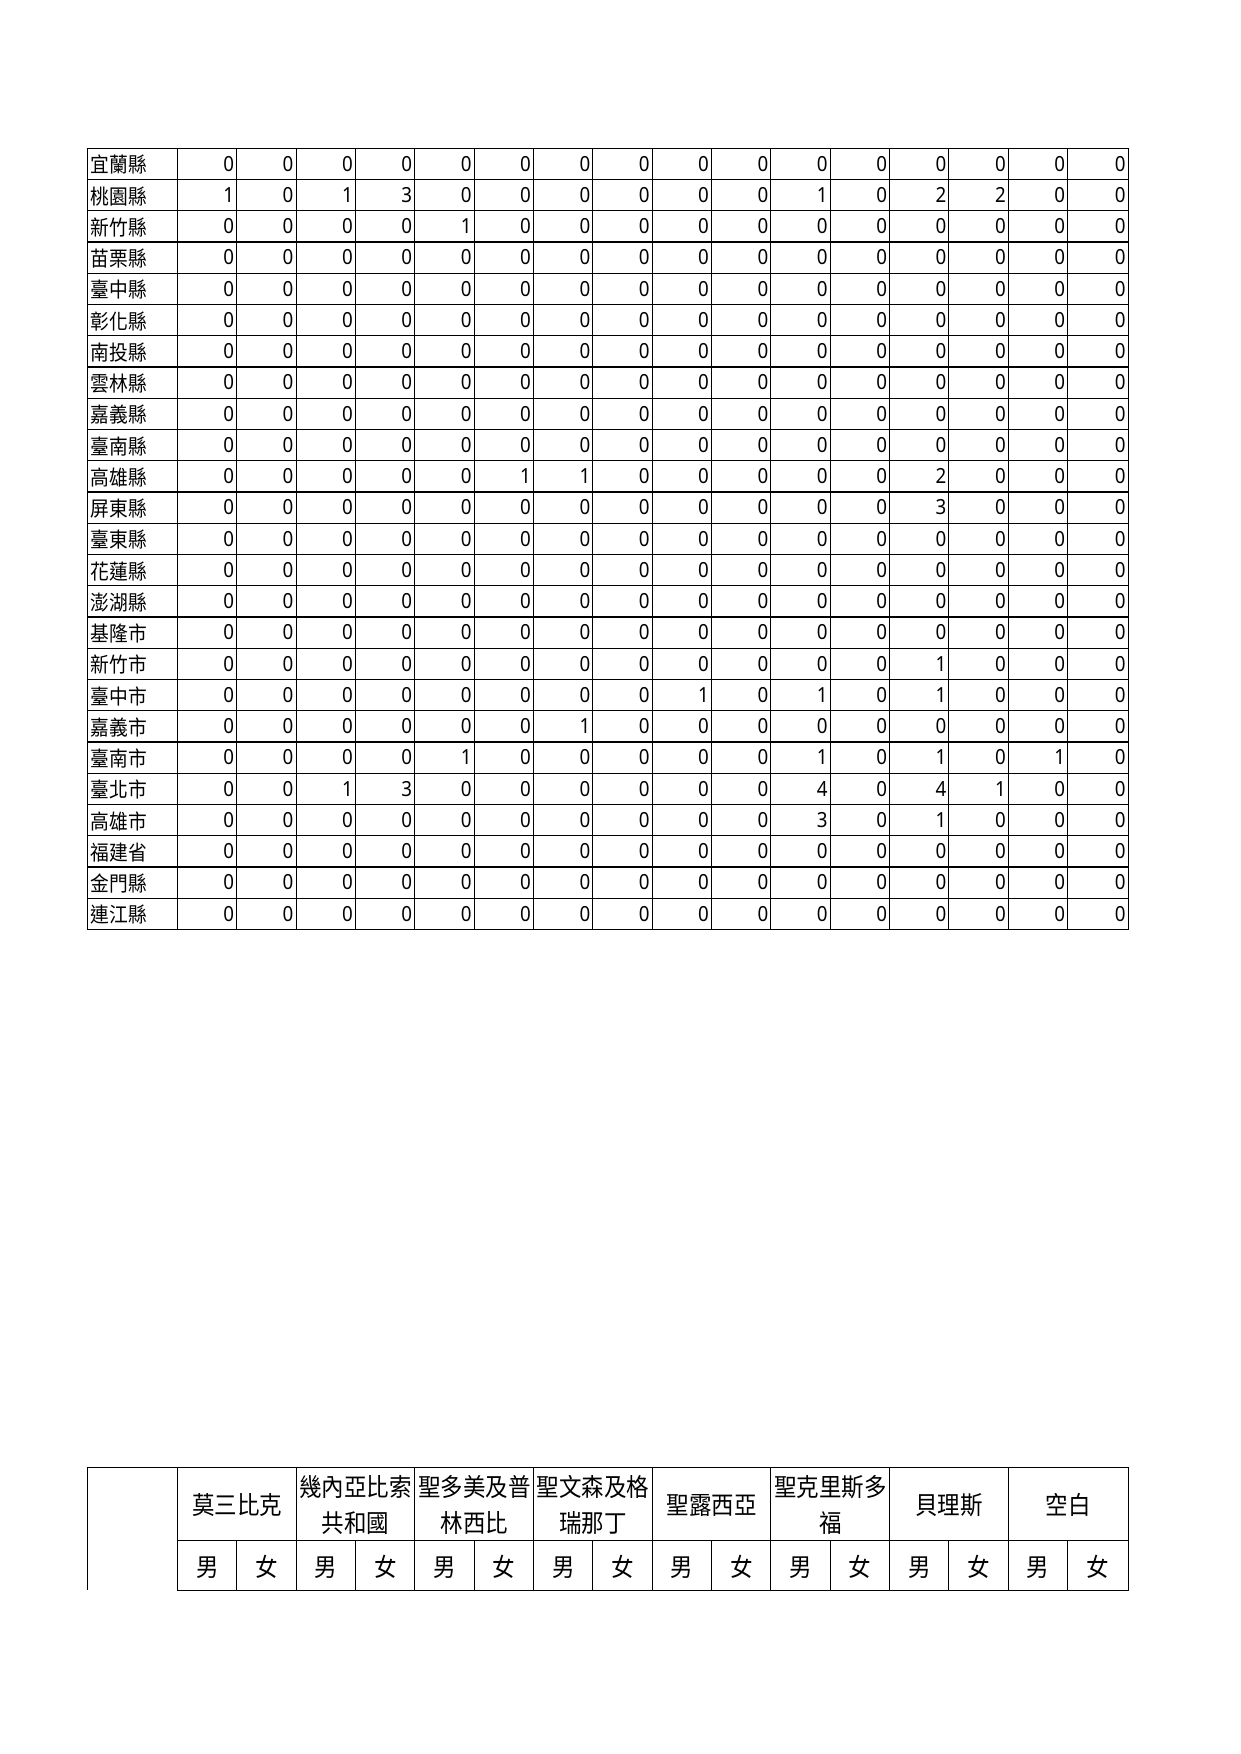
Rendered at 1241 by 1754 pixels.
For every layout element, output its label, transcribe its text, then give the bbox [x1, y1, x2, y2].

table_cell 0 [890, 868, 948, 898]
table_cell 0 [1009, 586, 1067, 616]
table_cell 0 [178, 461, 236, 491]
table_cell 0 [593, 649, 652, 679]
table_cell 0 [297, 305, 355, 335]
table_cell 0 [1009, 336, 1067, 366]
table_cell 0 [653, 899, 711, 929]
table_cell 0 [297, 493, 355, 523]
table_cell 0 [297, 836, 355, 866]
table_cell 0 [356, 649, 414, 679]
table_cell 0 [297, 243, 355, 273]
table_cell 0 [890, 899, 948, 929]
table_cell 0 [178, 899, 236, 929]
table_cell 0 [712, 430, 770, 460]
table_cell 0 [178, 211, 236, 241]
table_cell 0 [1068, 368, 1128, 398]
table_cell 0 [1068, 430, 1128, 460]
table_cell 0 [831, 743, 889, 773]
table_cell 0 [949, 524, 1008, 554]
table_cell 0 [237, 493, 296, 523]
table_cell 0 [297, 211, 355, 241]
table_cell 0 [415, 555, 474, 585]
table_cell 0 [475, 680, 533, 710]
table_cell 0 [890, 836, 948, 866]
table_cell 0 [475, 305, 533, 335]
table_cell 0 [1009, 243, 1067, 273]
table_cell 0 [1009, 555, 1067, 585]
table_cell 0 [593, 368, 652, 398]
table_cell 臺中市 [88, 680, 177, 710]
table_cell 0 [1009, 805, 1067, 835]
table_cell 0 [415, 274, 474, 304]
table_cell 0 [890, 243, 948, 273]
table_header 空白 [1009, 1468, 1128, 1540]
table_cell 0 [712, 836, 770, 866]
table_cell 0 [949, 461, 1008, 491]
table_cell 0 [237, 274, 296, 304]
table_cell 1 [890, 805, 948, 835]
table_cell 0 [653, 774, 711, 804]
table_cell 0 [534, 586, 592, 616]
table_cell 0 [178, 586, 236, 616]
table_cell 0 [415, 493, 474, 523]
table_cell 0 [297, 649, 355, 679]
table_cell 0 [949, 399, 1008, 429]
table_cell 0 [771, 430, 830, 460]
table_cell 0 [653, 743, 711, 773]
table_cell 0 [415, 180, 474, 210]
table_cell 0 [534, 774, 592, 804]
table_cell 0 [831, 868, 889, 898]
table_cell 0 [415, 399, 474, 429]
table_cell 0 [1068, 274, 1128, 304]
table_cell 0 [890, 399, 948, 429]
table_cell 0 [1009, 461, 1067, 491]
table_cell 0 [297, 899, 355, 929]
table_cell 0 [297, 618, 355, 648]
table_cell 0 [178, 618, 236, 648]
table_cell 男 [415, 1541, 474, 1590]
table_cell 0 [890, 555, 948, 585]
table_cell 0 [415, 524, 474, 554]
table_cell 0 [890, 149, 948, 179]
table_cell 0 [297, 336, 355, 366]
table_cell 0 [178, 399, 236, 429]
table_cell 2 [949, 180, 1008, 210]
table_cell 0 [237, 430, 296, 460]
table_cell 花蓮縣 [88, 555, 177, 585]
table_cell 0 [949, 649, 1008, 679]
table_cell 0 [178, 149, 236, 179]
table_cell 0 [712, 180, 770, 210]
table_cell 0 [534, 243, 592, 273]
table_cell 0 [593, 180, 652, 210]
table_cell 0 [178, 430, 236, 460]
table_cell 0 [593, 836, 652, 866]
table_cell 澎湖縣 [88, 586, 177, 616]
table_cell 0 [831, 711, 889, 741]
table_cell 0 [593, 805, 652, 835]
table_cell 0 [831, 524, 889, 554]
table_cell 0 [237, 743, 296, 773]
table_cell 0 [475, 618, 533, 648]
table_cell 0 [475, 836, 533, 866]
table_cell 0 [178, 836, 236, 866]
table_cell 0 [712, 305, 770, 335]
table_cell 0 [593, 493, 652, 523]
table_cell 0 [712, 274, 770, 304]
table_cell 2 [890, 180, 948, 210]
table_cell 0 [1068, 899, 1128, 929]
table_cell 0 [593, 618, 652, 648]
table_cell 0 [771, 211, 830, 241]
table_cell 0 [831, 555, 889, 585]
table_cell 0 [534, 680, 592, 710]
table_cell 0 [1068, 305, 1128, 335]
table_cell 0 [475, 586, 533, 616]
table_cell 0 [653, 493, 711, 523]
table_cell 0 [534, 180, 592, 210]
table_cell 0 [890, 586, 948, 616]
table_cell 0 [831, 618, 889, 648]
table_cell 0 [356, 711, 414, 741]
table_cell 0 [1068, 461, 1128, 491]
table_cell 0 [415, 336, 474, 366]
table_cell 0 [475, 774, 533, 804]
table_cell 0 [890, 368, 948, 398]
table_cell 0 [1009, 430, 1067, 460]
table_cell 彰化縣 [88, 305, 177, 335]
table_cell 0 [237, 899, 296, 929]
table_cell 0 [593, 743, 652, 773]
table_cell 0 [831, 211, 889, 241]
table_cell 0 [356, 805, 414, 835]
table_cell 0 [1068, 743, 1128, 773]
table_cell 0 [356, 305, 414, 335]
table_cell 0 [653, 868, 711, 898]
table_cell 0 [356, 680, 414, 710]
table_cell 0 [890, 274, 948, 304]
table_cell 女 [356, 1541, 414, 1590]
table_cell 0 [593, 274, 652, 304]
table_cell 0 [1009, 649, 1067, 679]
table_cell 0 [593, 305, 652, 335]
table_cell 0 [1009, 149, 1067, 179]
table_cell 0 [949, 274, 1008, 304]
table_cell 0 [593, 461, 652, 491]
table_cell 0 [415, 430, 474, 460]
table_cell 0 [890, 524, 948, 554]
table_cell 0 [949, 868, 1008, 898]
table_cell 女 [712, 1541, 770, 1590]
table_cell 0 [1068, 618, 1128, 648]
table_cell 0 [534, 743, 592, 773]
table_cell 0 [712, 805, 770, 835]
table_cell 0 [653, 399, 711, 429]
table_cell 0 [297, 711, 355, 741]
table_cell 0 [178, 555, 236, 585]
table_cell 3 [356, 180, 414, 210]
table_cell 0 [593, 555, 652, 585]
table_cell 0 [949, 743, 1008, 773]
table_cell 1 [771, 743, 830, 773]
table_cell 0 [771, 555, 830, 585]
table_cell 0 [593, 711, 652, 741]
table_cell 0 [534, 368, 592, 398]
table_cell 0 [415, 805, 474, 835]
table_cell 0 [653, 555, 711, 585]
table_cell 0 [653, 649, 711, 679]
table_cell 1 [415, 743, 474, 773]
table_cell 0 [949, 618, 1008, 648]
table_cell 0 [356, 493, 414, 523]
table_cell 0 [534, 274, 592, 304]
table_cell 0 [297, 868, 355, 898]
table_cell 0 [712, 649, 770, 679]
table_cell 0 [475, 805, 533, 835]
table_cell 1 [771, 180, 830, 210]
table_cell 0 [949, 336, 1008, 366]
table_cell 0 [949, 368, 1008, 398]
table_cell 1 [534, 461, 592, 491]
table_cell 0 [356, 274, 414, 304]
table_cell 連江縣 [88, 899, 177, 929]
table_cell 0 [297, 524, 355, 554]
table_cell 0 [415, 774, 474, 804]
table_cell 0 [475, 524, 533, 554]
table_cell 0 [1068, 493, 1128, 523]
table_cell 0 [237, 461, 296, 491]
table_cell 0 [890, 305, 948, 335]
table_cell 0 [949, 836, 1008, 866]
table_cell 0 [593, 149, 652, 179]
table_cell 嘉義縣 [88, 399, 177, 429]
table_cell 0 [415, 618, 474, 648]
table_cell 0 [1068, 836, 1128, 866]
table_cell 0 [593, 399, 652, 429]
table_cell 0 [415, 243, 474, 273]
table_cell 0 [237, 774, 296, 804]
table_cell 0 [712, 743, 770, 773]
table_cell 0 [771, 399, 830, 429]
table_cell 0 [356, 743, 414, 773]
table_cell 0 [831, 774, 889, 804]
table_cell 男 [297, 1541, 355, 1590]
table_cell 0 [1009, 836, 1067, 866]
table_cell 0 [1009, 774, 1067, 804]
table_cell 0 [712, 524, 770, 554]
table_cell 0 [831, 836, 889, 866]
table_cell 0 [1068, 149, 1128, 179]
table_cell 3 [356, 774, 414, 804]
table_cell 0 [771, 493, 830, 523]
table_cell 臺中縣 [88, 274, 177, 304]
table_cell 0 [712, 336, 770, 366]
table_cell 0 [1009, 524, 1067, 554]
table_cell 0 [297, 399, 355, 429]
table_cell 0 [771, 149, 830, 179]
table_cell 0 [1009, 493, 1067, 523]
table_cell 0 [1009, 368, 1067, 398]
table_cell 0 [771, 305, 830, 335]
table_cell 0 [712, 368, 770, 398]
table_cell 男 [1009, 1541, 1067, 1590]
table_cell 0 [237, 868, 296, 898]
table_cell 0 [831, 274, 889, 304]
table_cell 0 [534, 336, 592, 366]
table_cell 女 [475, 1541, 533, 1590]
table_cell 0 [237, 149, 296, 179]
table_cell 0 [534, 493, 592, 523]
table_cell 0 [771, 524, 830, 554]
table_cell 0 [415, 149, 474, 179]
table_cell 0 [712, 243, 770, 273]
table_cell 0 [1068, 180, 1128, 210]
table_cell 0 [356, 336, 414, 366]
table_cell 0 [237, 836, 296, 866]
table_cell 0 [356, 555, 414, 585]
table_cell 0 [178, 711, 236, 741]
table_cell 0 [712, 868, 770, 898]
table_cell 0 [771, 899, 830, 929]
table_cell 0 [534, 899, 592, 929]
table_cell 0 [1009, 305, 1067, 335]
table_header 聖露西亞 [653, 1468, 770, 1540]
table_cell 0 [593, 336, 652, 366]
table_cell 0 [475, 493, 533, 523]
table_cell 0 [712, 555, 770, 585]
table_cell 0 [831, 805, 889, 835]
table_cell 0 [178, 743, 236, 773]
table_cell 0 [593, 243, 652, 273]
table_cell 0 [949, 430, 1008, 460]
table_cell 南投縣 [88, 336, 177, 366]
table_header 聖克里斯多福 [771, 1468, 889, 1540]
table_cell 0 [475, 743, 533, 773]
table_cell 0 [534, 555, 592, 585]
table_cell 0 [534, 649, 592, 679]
table_header 莫三比克 [178, 1468, 296, 1540]
table_cell 0 [653, 180, 711, 210]
table_cell 0 [593, 586, 652, 616]
table_cell 1 [297, 774, 355, 804]
table_cell 0 [415, 899, 474, 929]
table_cell 0 [771, 461, 830, 491]
table_cell 0 [415, 461, 474, 491]
table_cell 0 [1009, 211, 1067, 241]
table_cell 0 [356, 149, 414, 179]
table_cell 0 [653, 336, 711, 366]
table_header 聖文森及格瑞那丁 [534, 1468, 652, 1540]
table_cell 0 [237, 680, 296, 710]
table_cell 0 [475, 149, 533, 179]
table_cell 0 [1009, 180, 1067, 210]
table_cell 0 [949, 149, 1008, 179]
table_cell 0 [297, 586, 355, 616]
table_cell 0 [831, 399, 889, 429]
table_cell 4 [890, 774, 948, 804]
table_cell 0 [949, 586, 1008, 616]
table_cell 0 [712, 618, 770, 648]
table_cell 臺南市 [88, 743, 177, 773]
table_cell 0 [1068, 586, 1128, 616]
table_cell 0 [237, 618, 296, 648]
table_cell 0 [593, 680, 652, 710]
table_cell 0 [356, 899, 414, 929]
table_cell 0 [356, 430, 414, 460]
table_cell 1 [475, 461, 533, 491]
table_cell 0 [831, 305, 889, 335]
table_cell 0 [1068, 680, 1128, 710]
table_cell 0 [237, 399, 296, 429]
table_cell 0 [415, 836, 474, 866]
table_cell 1 [1009, 743, 1067, 773]
table_cell 0 [475, 243, 533, 273]
table_cell 0 [949, 899, 1008, 929]
table_cell 0 [831, 243, 889, 273]
table_cell 0 [890, 430, 948, 460]
table_cell 0 [237, 524, 296, 554]
table_cell 0 [712, 680, 770, 710]
table_cell 0 [949, 305, 1008, 335]
table_cell 0 [890, 211, 948, 241]
table_cell 0 [831, 149, 889, 179]
table_cell 0 [1009, 680, 1067, 710]
table_cell 新竹縣 [88, 211, 177, 241]
table_cell 0 [237, 555, 296, 585]
table_cell 0 [653, 586, 711, 616]
table_cell 0 [1068, 336, 1128, 366]
table_cell 0 [178, 524, 236, 554]
table_cell 0 [653, 461, 711, 491]
table_cell 0 [1068, 868, 1128, 898]
table_cell 0 [475, 649, 533, 679]
table_cell 0 [356, 243, 414, 273]
table_cell 屏東縣 [88, 493, 177, 523]
table_cell 0 [831, 368, 889, 398]
table_cell 0 [534, 868, 592, 898]
table_cell 0 [653, 211, 711, 241]
table_cell 0 [831, 586, 889, 616]
table_header 聖多美及普林西比 [415, 1468, 533, 1540]
table_cell 4 [771, 774, 830, 804]
table_cell 0 [178, 805, 236, 835]
table_cell 0 [653, 149, 711, 179]
table_cell 0 [1068, 774, 1128, 804]
table_cell 1 [415, 211, 474, 241]
table_cell 1 [297, 180, 355, 210]
table_cell 臺南縣 [88, 430, 177, 460]
table_cell 0 [1009, 399, 1067, 429]
table_cell 0 [178, 868, 236, 898]
table_cell 0 [712, 586, 770, 616]
table_cell 0 [712, 711, 770, 741]
table_cell 1 [890, 680, 948, 710]
table_cell 0 [653, 524, 711, 554]
table_cell 3 [890, 493, 948, 523]
table_cell 0 [831, 680, 889, 710]
table_cell 0 [1068, 524, 1128, 554]
table_cell 0 [1068, 399, 1128, 429]
table_cell 0 [890, 336, 948, 366]
table_cell 0 [475, 868, 533, 898]
table_cell 0 [949, 680, 1008, 710]
table_cell 0 [593, 524, 652, 554]
table_cell 0 [475, 274, 533, 304]
table_cell 1 [949, 774, 1008, 804]
table_cell 0 [593, 774, 652, 804]
table_cell 0 [237, 243, 296, 273]
table_cell 0 [297, 430, 355, 460]
table_cell 0 [831, 899, 889, 929]
table_header [88, 1468, 177, 1590]
table_cell 0 [890, 618, 948, 648]
table_cell 0 [415, 680, 474, 710]
table_cell 0 [178, 649, 236, 679]
table_cell 0 [178, 243, 236, 273]
table_cell 0 [297, 461, 355, 491]
table_cell 0 [593, 868, 652, 898]
table_cell 0 [356, 618, 414, 648]
table_cell 0 [297, 805, 355, 835]
table_cell 女 [593, 1541, 652, 1590]
table_cell 男 [653, 1541, 711, 1590]
table_cell 基隆市 [88, 618, 177, 648]
table_cell 0 [771, 243, 830, 273]
table_cell 1 [178, 180, 236, 210]
table_cell 0 [831, 180, 889, 210]
table_cell 男 [771, 1541, 830, 1590]
table_cell 0 [534, 618, 592, 648]
table_cell 2 [890, 461, 948, 491]
table_cell 0 [712, 493, 770, 523]
table_cell 男 [178, 1541, 236, 1590]
table_cell 0 [178, 274, 236, 304]
table_cell 新竹市 [88, 649, 177, 679]
table_cell 0 [237, 180, 296, 210]
table_cell 0 [1068, 711, 1128, 741]
table_cell 0 [297, 368, 355, 398]
table_cell 0 [771, 618, 830, 648]
table_cell 0 [653, 618, 711, 648]
table_cell 0 [831, 336, 889, 366]
table_cell 0 [415, 305, 474, 335]
table_cell 0 [771, 649, 830, 679]
table_cell 0 [771, 336, 830, 366]
table_cell 0 [653, 243, 711, 273]
table_cell 0 [1068, 243, 1128, 273]
table_cell 0 [356, 586, 414, 616]
table_cell 0 [593, 430, 652, 460]
table_cell 0 [1009, 899, 1067, 929]
table_cell 雲林縣 [88, 368, 177, 398]
table_cell 0 [1068, 555, 1128, 585]
table_cell 宜蘭縣 [88, 149, 177, 179]
table_cell 女 [949, 1541, 1008, 1590]
table_cell 0 [178, 680, 236, 710]
table_cell 0 [356, 368, 414, 398]
table_cell 0 [949, 805, 1008, 835]
table_cell 0 [1068, 211, 1128, 241]
table_cell 0 [949, 493, 1008, 523]
table_cell 0 [356, 524, 414, 554]
table_cell 0 [475, 711, 533, 741]
table_cell 0 [712, 461, 770, 491]
table_cell 3 [771, 805, 830, 835]
table_cell 福建省 [88, 836, 177, 866]
table_cell 金門縣 [88, 868, 177, 898]
table_cell 0 [1009, 274, 1067, 304]
table_cell 高雄市 [88, 805, 177, 835]
table_cell 0 [534, 149, 592, 179]
table_cell 0 [771, 836, 830, 866]
table_cell 0 [178, 336, 236, 366]
table_cell 臺東縣 [88, 524, 177, 554]
table_cell 0 [653, 711, 711, 741]
table_cell 0 [771, 586, 830, 616]
table_cell 0 [890, 711, 948, 741]
table_cell 男 [534, 1541, 592, 1590]
table_cell 0 [356, 461, 414, 491]
table_cell 0 [1009, 618, 1067, 648]
table_cell 0 [356, 836, 414, 866]
table_cell 0 [949, 243, 1008, 273]
table_cell 女 [237, 1541, 296, 1590]
table_cell 0 [831, 493, 889, 523]
table_cell 0 [297, 274, 355, 304]
table_cell 0 [297, 149, 355, 179]
table_cell 0 [475, 180, 533, 210]
table_cell 0 [356, 211, 414, 241]
table_cell 0 [178, 305, 236, 335]
table_cell 0 [831, 649, 889, 679]
table_header 貝理斯 [890, 1468, 1008, 1540]
table_cell 0 [356, 868, 414, 898]
table_cell 0 [475, 899, 533, 929]
table_cell 0 [534, 305, 592, 335]
table_header 幾內亞比索共和國 [297, 1468, 414, 1540]
table_cell 0 [415, 586, 474, 616]
table_cell 0 [712, 211, 770, 241]
table_cell 0 [415, 368, 474, 398]
table_cell 0 [712, 399, 770, 429]
table_cell 0 [415, 868, 474, 898]
table_cell 0 [475, 399, 533, 429]
table_cell 0 [653, 805, 711, 835]
table_cell 0 [534, 836, 592, 866]
table_cell 0 [1009, 711, 1067, 741]
table_cell 1 [890, 649, 948, 679]
table_cell 0 [178, 493, 236, 523]
table_cell 0 [534, 805, 592, 835]
table_cell 0 [237, 305, 296, 335]
table_cell 男 [890, 1541, 948, 1590]
table_cell 0 [534, 211, 592, 241]
table_cell 0 [475, 555, 533, 585]
table_cell 臺北市 [88, 774, 177, 804]
table_cell 0 [475, 336, 533, 366]
table_cell 0 [949, 711, 1008, 741]
table_cell 0 [178, 368, 236, 398]
table_cell 0 [178, 774, 236, 804]
table_cell 高雄縣 [88, 461, 177, 491]
table_cell 0 [237, 368, 296, 398]
table_cell 1 [890, 743, 948, 773]
table_cell 0 [771, 368, 830, 398]
table_cell 0 [534, 399, 592, 429]
table_cell 女 [1068, 1541, 1128, 1590]
table_cell 0 [237, 336, 296, 366]
table_cell 0 [237, 711, 296, 741]
table_cell 0 [653, 430, 711, 460]
table_cell 0 [237, 586, 296, 616]
table_cell 1 [653, 680, 711, 710]
table_cell 0 [771, 274, 830, 304]
table_cell 0 [1068, 805, 1128, 835]
table_cell 0 [653, 368, 711, 398]
table_cell 0 [297, 743, 355, 773]
table_cell 0 [831, 430, 889, 460]
table_cell 0 [831, 461, 889, 491]
table_cell 女 [831, 1541, 889, 1590]
table_cell 0 [356, 399, 414, 429]
table_cell 0 [534, 524, 592, 554]
table_cell 0 [653, 836, 711, 866]
table_cell 0 [415, 711, 474, 741]
table_cell 0 [771, 868, 830, 898]
table_cell 0 [712, 149, 770, 179]
table_cell 0 [237, 211, 296, 241]
table_cell 0 [475, 430, 533, 460]
table_cell 0 [653, 305, 711, 335]
table_cell 0 [593, 211, 652, 241]
table_cell 0 [771, 711, 830, 741]
table_cell 苗栗縣 [88, 243, 177, 273]
table_cell 0 [1068, 649, 1128, 679]
table_cell 0 [475, 211, 533, 241]
table_cell 0 [1009, 868, 1067, 898]
table_cell 0 [297, 680, 355, 710]
table_cell 0 [297, 555, 355, 585]
table_cell 0 [475, 368, 533, 398]
table_cell 0 [653, 274, 711, 304]
table_cell 0 [237, 649, 296, 679]
table_cell 0 [712, 899, 770, 929]
table_cell 1 [534, 711, 592, 741]
table_cell 0 [237, 805, 296, 835]
table_cell 0 [534, 430, 592, 460]
table_cell 桃園縣 [88, 180, 177, 210]
table_cell 1 [771, 680, 830, 710]
table_cell 0 [415, 649, 474, 679]
table_cell 嘉義市 [88, 711, 177, 741]
table_cell 0 [949, 211, 1008, 241]
table_cell 0 [712, 774, 770, 804]
table_cell 0 [949, 555, 1008, 585]
table_cell 0 [593, 899, 652, 929]
